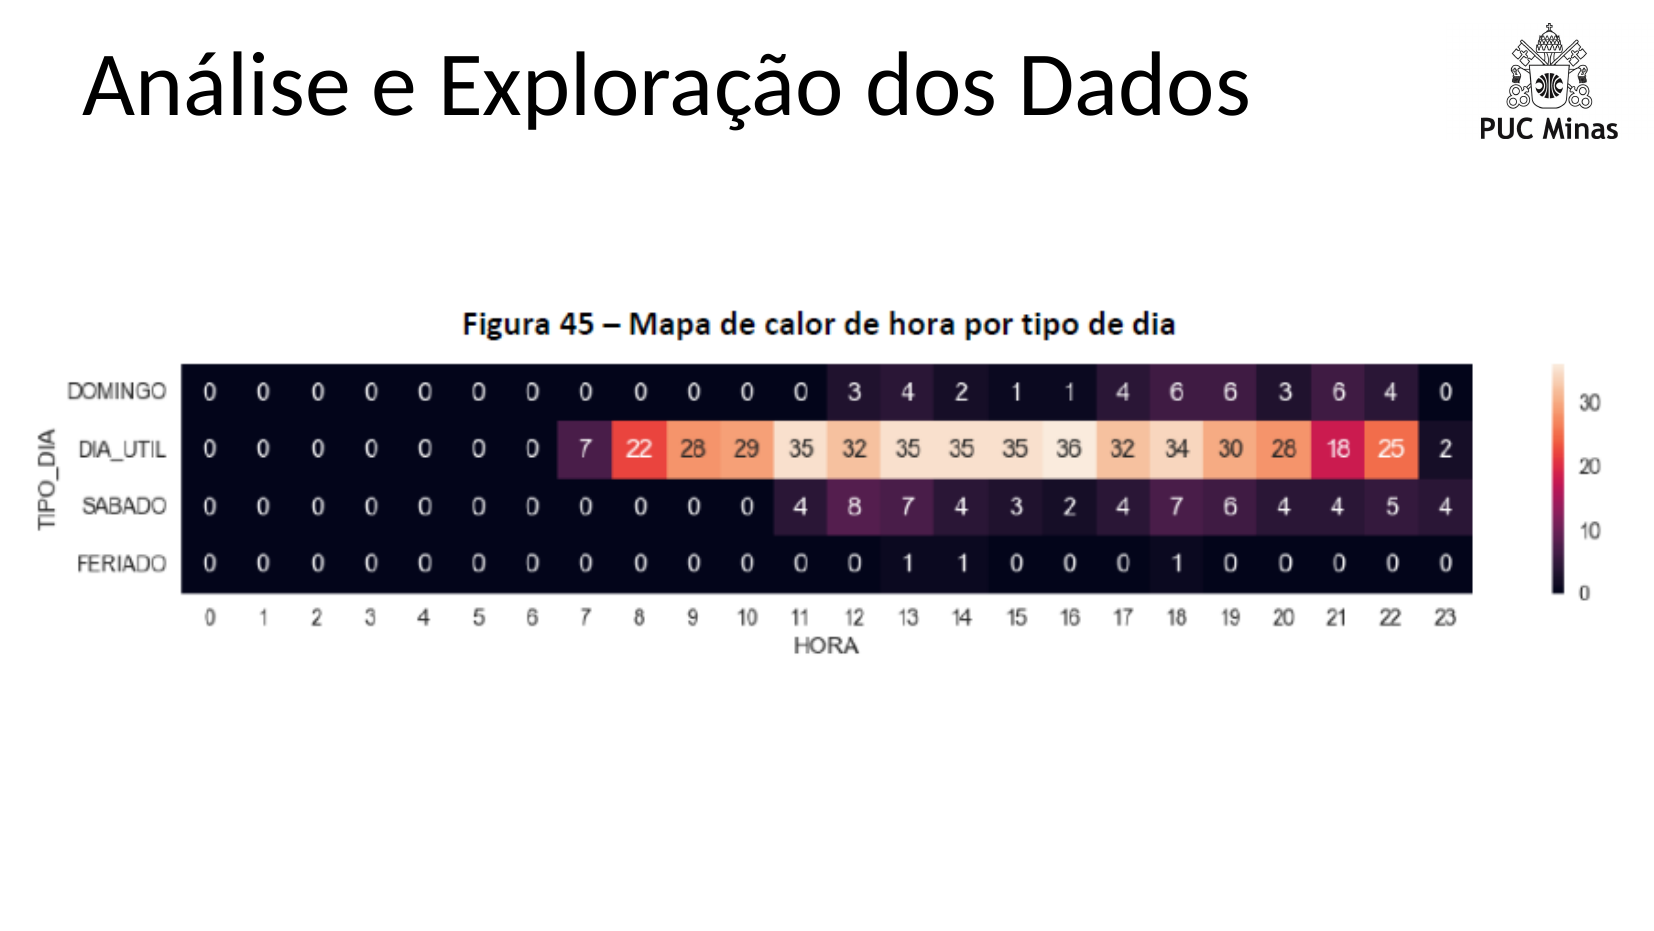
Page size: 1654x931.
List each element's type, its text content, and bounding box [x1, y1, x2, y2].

picture [0, 282, 1654, 686]
picture [1446, 23, 1654, 140]
title Análise e Exploração dos Dados [82, 37, 1571, 148]
